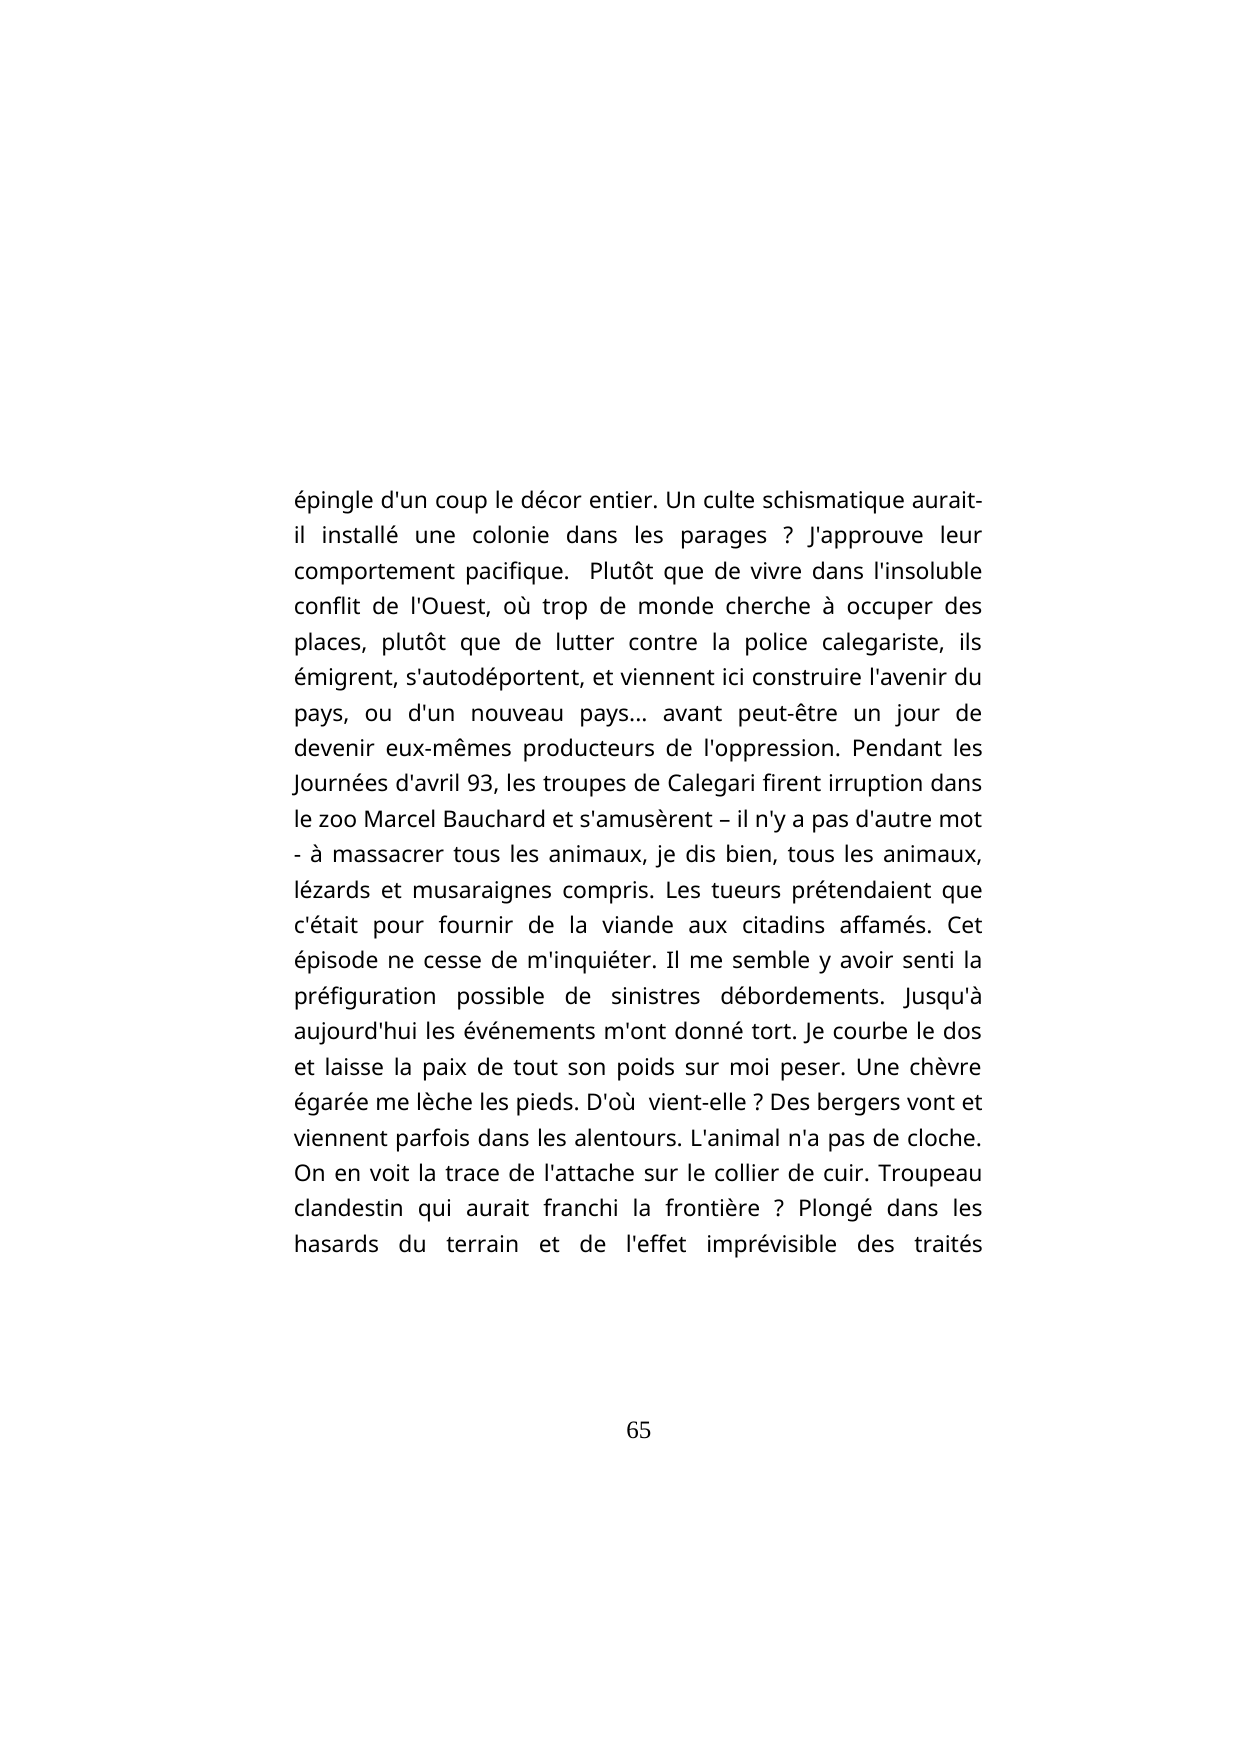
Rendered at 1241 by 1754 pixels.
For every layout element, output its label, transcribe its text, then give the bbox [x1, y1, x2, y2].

text épingle d'un coup le décor entier. Un culte schismatique aurait-il installé une colonie dans les parages ? J'approuve leur comportement pacifique. Plutôt que de vivre dans l'insoluble conflit de l'Ouest, où trop de monde cherche à occuper des places, plutôt que de lutter contre la police calegariste, ils émigrent, s'autodéportent, et viennent ici construire l'avenir du pays, ou d'un nouveau pays... avant peut-être un jour de devenir eux-mêmes producteurs de l'oppression. Pendant les Journées d'avril 93, les troupes de Calegari firent irruption dans le zoo Marcel Bauchard et s'amusèrent – il n'y a pas d'autre mot - à massacrer tous les animaux, je dis bien, tous les animaux, lézards et musaraignes compris. Les tueurs prétendaient que c'était pour fournir de la viande aux citadins affamés. Cet épisode ne cesse de m'inquiéter. Il me semble y avoir senti la préfiguration possible de sinistres débordements. Jusqu'à aujourd'hui les événements m'ont donné tort. Je courbe le dos et laisse la paix de tout son poids sur moi peser. Une chèvre égarée me lèche les pieds. D'où vient-elle ? Des bergers vont et viennent parfois dans les alentours. L'animal n'a pas de cloche. On en voit la trace de l'attache sur le collier de cuir. Troupeau clandestin qui aurait franchi la frontière ? Plongé dans les hasards du terrain et de l'effet imprévisible des traités [293, 480, 983, 1259]
